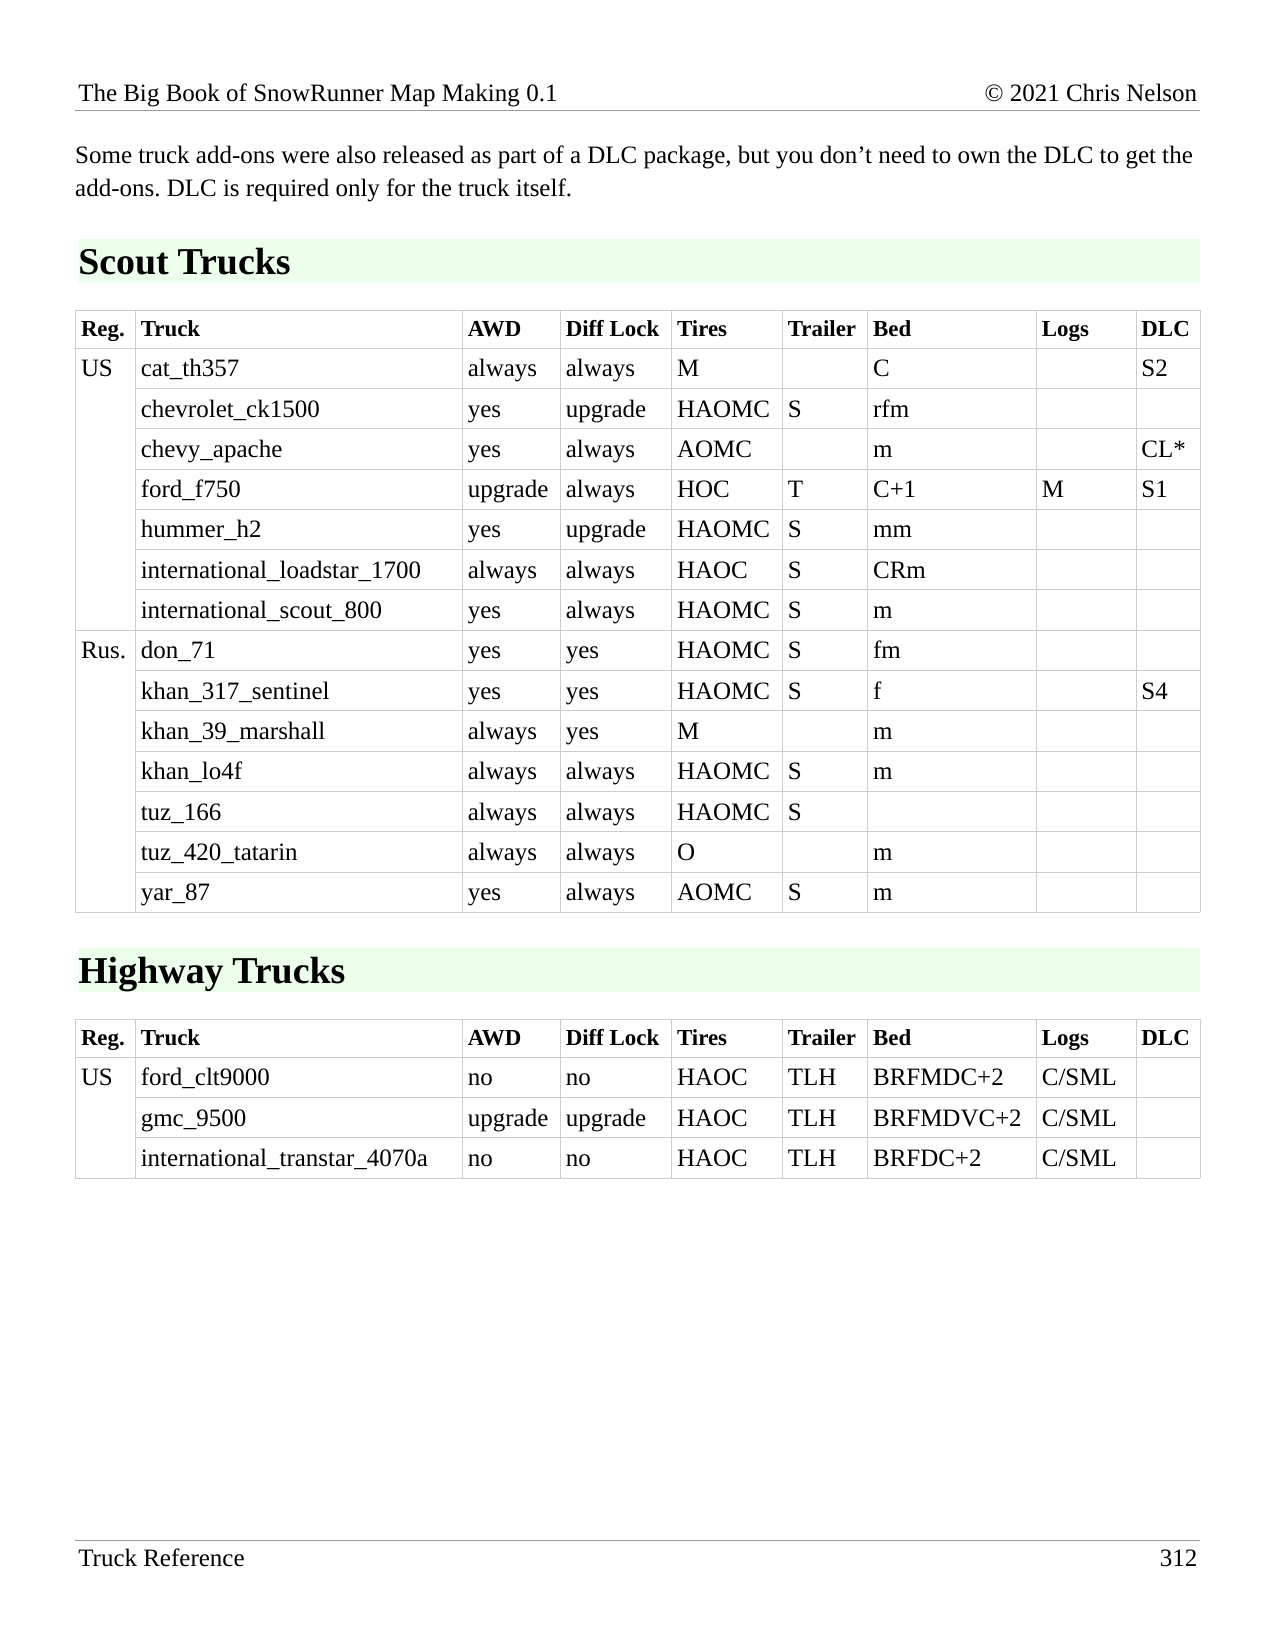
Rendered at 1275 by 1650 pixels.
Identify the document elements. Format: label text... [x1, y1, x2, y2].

table_cell [76, 549, 135, 589]
table_cell HAOMC [672, 792, 782, 831]
table_cell no [561, 1138, 671, 1177]
table_header Truck [136, 1020, 462, 1057]
table_cell HAOMC [672, 389, 782, 428]
table_cell HAOC [672, 1098, 782, 1137]
table_cell yes [463, 631, 560, 670]
table_header Trailer [783, 311, 867, 347]
table_cell S [783, 873, 867, 912]
table_cell always [561, 873, 671, 912]
table_header Logs [1037, 1020, 1136, 1057]
table_cell M [1037, 470, 1136, 509]
table_cell always [561, 752, 671, 791]
table_cell gmc_9500 [136, 1098, 462, 1137]
table_cell upgrade [561, 1098, 671, 1137]
table_cell [1037, 752, 1136, 791]
table_cell [76, 791, 135, 831]
table_cell yes [463, 429, 560, 468]
table_cell AOMC [672, 873, 782, 912]
table_cell CL* [1137, 429, 1200, 468]
table_cell yes [463, 873, 560, 912]
table_cell [783, 711, 867, 751]
table_cell TLH [783, 1138, 867, 1177]
table_cell [1037, 389, 1136, 428]
table_cell m [868, 873, 1036, 912]
table_cell always [561, 470, 671, 509]
table_cell O [672, 832, 782, 872]
table_cell Rus. [76, 631, 135, 670]
table_cell [1037, 349, 1136, 388]
table_cell chevrolet_ck1500 [136, 389, 462, 428]
subtitle Scout Trucks [78, 239, 1200, 283]
table_cell [1137, 832, 1200, 872]
table_cell C/SML [1037, 1138, 1136, 1177]
table_cell HAOMC [672, 671, 782, 710]
table_cell khan_317_sentinel [136, 671, 462, 710]
table_cell US [76, 349, 135, 388]
table_cell m [868, 711, 1036, 751]
table_cell no [561, 1058, 671, 1097]
table_cell [1137, 1098, 1200, 1137]
table_header DLC [1137, 311, 1200, 347]
table_cell tuz_420_tatarin [136, 832, 462, 872]
table_cell [1037, 671, 1136, 710]
table_cell HAOMC [672, 752, 782, 791]
table_cell HAOC [672, 550, 782, 589]
table_cell [1037, 873, 1136, 912]
table_cell S2 [1137, 349, 1200, 388]
table_cell m [868, 590, 1036, 630]
table_cell always [463, 550, 560, 589]
table_cell international_scout_800 [136, 590, 462, 630]
table_cell upgrade [561, 389, 671, 428]
table_cell [76, 1097, 135, 1137]
table_cell yes [463, 389, 560, 428]
table_header Reg. [76, 1020, 135, 1057]
table_cell BRFMDVC+2 [868, 1098, 1036, 1137]
table_header Logs [1037, 311, 1136, 347]
table_cell m [868, 832, 1036, 872]
table_cell [76, 388, 135, 428]
table_cell cat_th357 [136, 349, 462, 388]
table_cell [783, 429, 867, 468]
table_cell yes [561, 711, 671, 751]
table_cell [1137, 1138, 1200, 1177]
table_cell HOC [672, 470, 782, 509]
table_cell f [868, 671, 1036, 710]
table_cell [76, 710, 135, 751]
table_cell T [783, 470, 867, 509]
table_cell [76, 872, 135, 912]
table_cell S [783, 752, 867, 791]
table_cell S [783, 671, 867, 710]
table_cell yes [463, 590, 560, 630]
table_cell S [783, 550, 867, 589]
table_header Tires [672, 1020, 782, 1057]
table_cell [1037, 590, 1136, 630]
table_cell [1037, 550, 1136, 589]
table_cell [1137, 550, 1200, 589]
table_cell hummer_h2 [136, 510, 462, 549]
table_cell CRm [868, 550, 1036, 589]
table_cell [76, 1137, 135, 1177]
table_cell [1037, 631, 1136, 670]
table_cell US [76, 1058, 135, 1097]
table_cell always [561, 429, 671, 468]
table_cell ford_clt9000 [136, 1058, 462, 1097]
table_cell [1037, 832, 1136, 872]
table_cell S [783, 792, 867, 831]
table_cell ford_f750 [136, 470, 462, 509]
table_cell yar_87 [136, 873, 462, 912]
table_cell mm [868, 510, 1036, 549]
table_cell [1037, 510, 1136, 549]
table_cell m [868, 429, 1036, 468]
table_cell HAOMC [672, 590, 782, 630]
table_cell S [783, 590, 867, 630]
table_cell [1137, 792, 1200, 831]
table_cell M [672, 349, 782, 388]
table_cell yes [561, 671, 671, 710]
table_cell always [561, 349, 671, 388]
table_cell always [561, 832, 671, 872]
table_cell [76, 428, 135, 468]
table_cell [1137, 873, 1200, 912]
table_cell C [868, 349, 1036, 388]
table_cell khan_lo4f [136, 752, 462, 791]
table_cell always [463, 752, 560, 791]
table_cell tuz_166 [136, 792, 462, 831]
table_cell no [463, 1138, 560, 1177]
table_cell HAOC [672, 1138, 782, 1177]
table_cell S4 [1137, 671, 1200, 710]
table_cell always [463, 792, 560, 831]
table_cell S [783, 389, 867, 428]
table_cell always [463, 832, 560, 872]
table_cell [783, 349, 867, 388]
table_header Diff Lock [561, 1020, 671, 1057]
table_cell khan_39_marshall [136, 711, 462, 751]
table_cell [76, 509, 135, 549]
table_cell [1137, 510, 1200, 549]
table_cell HAOMC [672, 631, 782, 670]
table_cell S [783, 631, 867, 670]
table_cell always [561, 550, 671, 589]
table_cell yes [463, 510, 560, 549]
table_cell international_transtar_4070a [136, 1138, 462, 1177]
table_cell C/SML [1037, 1058, 1136, 1097]
table_cell international_loadstar_1700 [136, 550, 462, 589]
table_cell [1037, 711, 1136, 751]
table_cell upgrade [463, 1098, 560, 1137]
table_header Truck [136, 311, 462, 347]
table_cell [76, 589, 135, 630]
table_cell S1 [1137, 470, 1200, 509]
table_cell BRFDC+2 [868, 1138, 1036, 1177]
subtitle Highway Trucks [78, 948, 1200, 992]
table_cell [76, 670, 135, 710]
table_cell [1137, 752, 1200, 791]
text Some truck add-ons were also released as part of a DLC package, but you don’t need to own the DLC to get the add-ons. DLC is required only for the truck itself. [75, 140, 1200, 202]
table_cell yes [463, 671, 560, 710]
table_header AWD [463, 311, 560, 347]
table_header Diff Lock [561, 311, 671, 347]
table_cell [1137, 631, 1200, 670]
table_cell [868, 792, 1036, 831]
table_cell [1137, 1058, 1200, 1097]
table_cell HAOMC [672, 510, 782, 549]
table_cell no [463, 1058, 560, 1097]
table_cell always [561, 590, 671, 630]
table_cell C+1 [868, 470, 1036, 509]
table_cell [1137, 389, 1200, 428]
table_cell S [783, 510, 867, 549]
table_cell C/SML [1037, 1098, 1136, 1137]
table_header Reg. [76, 311, 135, 347]
table_cell TLH [783, 1098, 867, 1137]
table_header DLC [1137, 1020, 1200, 1057]
table_cell [1037, 429, 1136, 468]
table_cell [76, 831, 135, 872]
table_cell yes [561, 631, 671, 670]
table_cell BRFMDC+2 [868, 1058, 1036, 1097]
table_cell m [868, 752, 1036, 791]
table_cell chevy_apache [136, 429, 462, 468]
table_header Bed [868, 311, 1036, 347]
table_header Tires [672, 311, 782, 347]
table_cell M [672, 711, 782, 751]
table_cell [76, 751, 135, 791]
table_cell [76, 469, 135, 509]
table_cell rfm [868, 389, 1036, 428]
table_cell fm [868, 631, 1036, 670]
table_cell always [463, 711, 560, 751]
table_cell [1137, 590, 1200, 630]
table_header AWD [463, 1020, 560, 1057]
table_cell always [561, 792, 671, 831]
table_cell [1037, 792, 1136, 831]
table_cell TLH [783, 1058, 867, 1097]
table_cell upgrade [463, 470, 560, 509]
table_cell [1137, 711, 1200, 751]
table_cell always [463, 349, 560, 388]
table_cell HAOC [672, 1058, 782, 1097]
table_cell upgrade [561, 510, 671, 549]
table_cell AOMC [672, 429, 782, 468]
table_header Trailer [783, 1020, 867, 1057]
table_cell don_71 [136, 631, 462, 670]
table_header Bed [868, 1020, 1036, 1057]
table_cell [783, 832, 867, 872]
